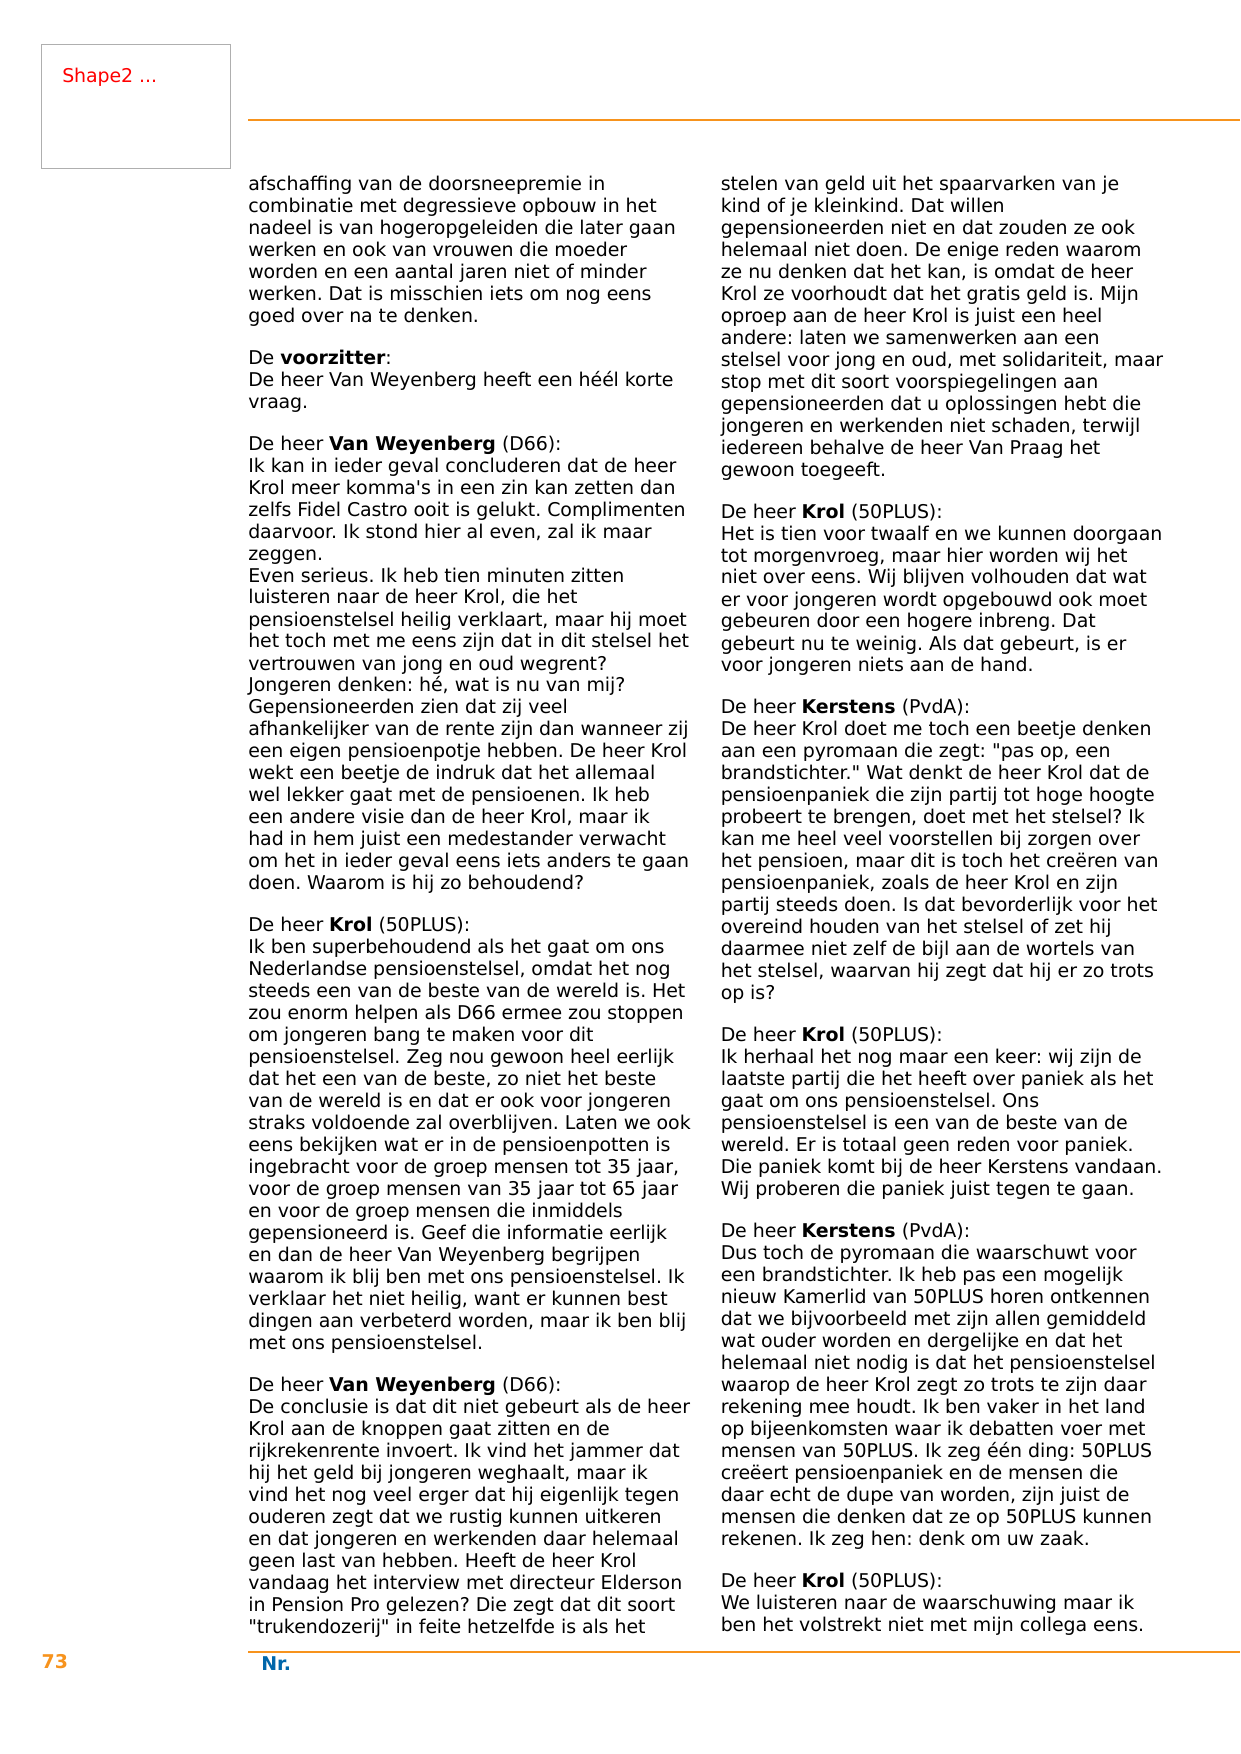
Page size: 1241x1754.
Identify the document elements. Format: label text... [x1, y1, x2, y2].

text stelen van geld uit het spaarvarken van je kind of je kleinkind. Dat willen gepensioneerden niet en dat zouden ze ook helemaal niet doen. De enige reden waarom ze nu denken dat het kan, is omdat de heer Krol ze voorhoudt dat het gratis geld is. Mijn oproep aan de heer Krol is juist een heel andere: laten we samenwerken aan een stelsel voor jong en oud, met solidariteit, maar stop met dit soort voorspiegelingen aan gepensioneerden dat u oplossingen hebt die jongeren en werkenden niet schaden, terwijl iedereen behalve de heer Van Praag het gewoon toegeeft. [721, 173, 1163, 481]
text De voorzitter: [248, 347, 691, 369]
text De heer Krol (50PLUS): [721, 1569, 1163, 1592]
text De heer Van Weyenberg (D66): [248, 1374, 691, 1396]
text De conclusie is dat dit niet gebeurt als de heer Krol aan de knoppen gaat zitten en de rijkrekenrente invoert. Ik vind het jammer dat hij het geld bij jongeren weghaalt, maar ik vind het nog veel erger dat hij eigenlijk tegen ouderen zegt dat we rustig kunnen uitkeren en dat jongeren en werkenden daar helemaal geen last van hebben. Heeft de heer Krol vandaag het interview met directeur Elderson in Pension Pro gelezen? Die zegt dat dit soort "trukendozerij" in feite hetzelfde is als het [248, 1396, 691, 1637]
text De heer Krol (50PLUS): [721, 1024, 1163, 1046]
text De heer Kerstens (PvdA): [721, 1220, 1163, 1242]
text Het is tien voor twaalf en we kunnen doorgaan tot morgenvroeg, maar hier worden wij het niet over eens. Wij blijven volhouden dat wat er voor jongeren wordt opgebouwd ook moet gebeuren door een hogere inbreng. Dat gebeurt nu te weinig. Als dat gebeurt, is er voor jongeren niets aan de hand. [721, 522, 1163, 676]
text De heer Van Weyenberg heeft een héél korte vraag. [248, 369, 691, 413]
text De heer Krol (50PLUS): [721, 501, 1163, 522]
text De heer Krol (50PLUS): [248, 914, 691, 936]
text afschaffing van de doorsneepremie in combinatie met degressieve opbouw in het nadeel is van hogeropgeleiden die later gaan werken en ook van vrouwen die moeder worden en een aantal jaren niet of minder werken. Dat is misschien iets om nog eens goed over na te denken. [248, 173, 691, 327]
text We luisteren naar de waarschuwing maar ik ben het volstrekt niet met mijn collega eens. [721, 1592, 1163, 1636]
text De heer Krol doet me toch een beetje denken aan een pyromaan die zegt: "pas op, een brandstichter." Wat denkt de heer Krol dat de pensioenpaniek die zijn partij tot hoge hoogte probeert te brengen, doet met het stelsel? Ik kan me heel veel voorstellen bij zorgen over het pensioen, maar dit is toch het creëren van pensioenpaniek, zoals de heer Krol en zijn partij steeds doen. Is dat bevorderlijk voor het overeind houden van het stelsel of zet hij daarmee niet zelf de bijl aan de wortels van het stelsel, waarvan hij zegt dat hij er zo trots op is? [721, 718, 1163, 1004]
text Even serieus. Ik heb tien minuten zitten luisteren naar de heer Krol, die het pensioenstelsel heilig verklaart, maar hij moet het toch met me eens zijn dat in dit stelsel het vertrouwen van jong en oud wegrent? Jongeren denken: hé, wat is nu van mij? Gepensioneerden zien dat zij veel afhankelijker van de rente zijn dan wanneer zij een eigen pensioenpotje hebben. De heer Krol wekt een beetje de indruk dat het allemaal wel lekker gaat met de pensioenen. Ik heb een andere visie dan de heer Krol, maar ik had in hem juist een medestander verwacht om het in ieder geval eens iets anders te gaan doen. Waarom is hij zo behoudend? [248, 564, 691, 894]
text Dus toch de pyromaan die waarschuwt voor een brandstichter. Ik heb pas een mogelijk nieuw Kamerlid van 50PLUS horen ontkennen dat we bijvoorbeeld met zijn allen gemiddeld wat ouder worden en dergelijke en dat het helemaal niet nodig is dat het pensioenstelsel waarop de heer Krol zegt zo trots te zijn daar rekening mee houdt. Ik ben vaker in het land op bijeenkomsten waar ik debatten voer met mensen van 50PLUS. Ik zeg één ding: 50PLUS creëert pensioenpaniek en de mensen die daar echt de dupe van worden, zijn juist de mensen die denken dat ze op 50PLUS kunnen rekenen. Ik zeg hen: denk om uw zaak. [721, 1242, 1163, 1549]
text Ik ben superbehoudend als het gaat om ons Nederlandse pensioenstelsel, omdat het nog steeds een van de beste van de wereld is. Het zou enorm helpen als D66 ermee zou stoppen om jongeren bang te maken voor dit pensioenstelsel. Zeg nou gewoon heel eerlijk dat het een van de beste, zo niet het beste van de wereld is en dat er ook voor jongeren straks voldoende zal overblijven. Laten we ook eens bekijken wat er in de pensioenpotten is ingebracht voor de groep mensen tot 35 jaar, voor de groep mensen van 35 jaar tot 65 jaar en voor de groep mensen die inmiddels gepensioneerd is. Geef die informatie eerlijk en dan de heer Van Weyenberg begrijpen waarom ik blij ben met ons pensioenstelsel. Ik verklaar het niet heilig, want er kunnen best dingen aan verbeterd worden, maar ik ben blij met ons pensioenstelsel. [248, 936, 691, 1354]
text Ik herhaal het nog maar een keer: wij zijn de laatste partij die het heeft over paniek als het gaat om ons pensioenstelsel. Ons pensioenstelsel is een van de beste van de wereld. Er is totaal geen reden voor paniek. Die paniek komt bij de heer Kerstens vandaan. Wij proberen die paniek juist tegen te gaan. [721, 1046, 1163, 1200]
text De heer Kerstens (PvdA): [721, 696, 1163, 718]
text Ik kan in ieder geval concluderen dat de heer Krol meer komma's in een zin kan zetten dan zelfs Fidel Castro ooit is gelukt. Complimenten daarvoor. Ik stond hier al even, zal ik maar zeggen. [248, 454, 691, 564]
text De heer Van Weyenberg (D66): [248, 433, 691, 454]
